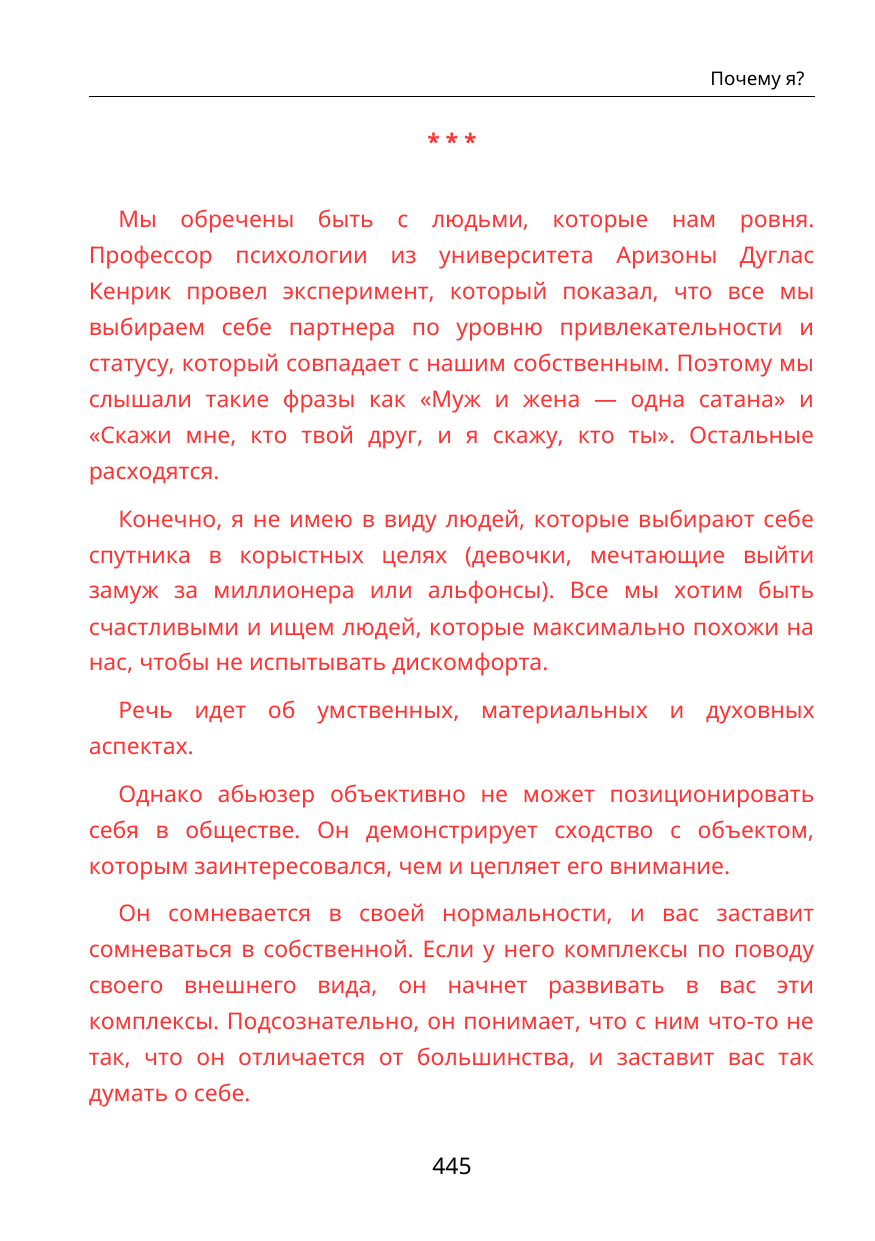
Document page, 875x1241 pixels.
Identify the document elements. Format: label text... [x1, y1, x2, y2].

text Однако абьюзер объективно не может позиционировать себя в обществе. Он демонстрирует сходство с объектом, которым заинтересовался, чем и цепляет его внимание. [88, 778, 815, 881]
text Он сомневается в своей нормальности, и вас заставит сомневаться в собственной. Если у него комплексы по поводу своего внешнего вида, он начнет развивать в вас эти комплексы. Подсознательно, он понимает, что с ним что-то не так, что он отличается от большинства, и заставит вас так думать о себе. [88, 897, 815, 1108]
text Речь идет об умственных, материальных и духовных аспектах. [88, 694, 815, 761]
subtitle * * * [88, 126, 815, 157]
text Конечно, я не имею в виду людей, которые выбирают себе спутника в корыстных целях (девочки, мечтающие выйти замуж за миллионера или альфонсы). Все мы хотим быть счастливыми и ищем людей, которые максимально похожи на нас, чтобы не испытывать дискомфорта. [88, 503, 815, 678]
text Мы обречены быть с людьми, которые нам ровня. Профессор психологии из университета Аризоны Дуглас Кенрик провел эксперимент, который показал, что все мы выбираем себе партнера по уровню привлекательности и статусу, который совпадает с нашим собственным. Поэтому мы слышали такие фразы как «Муж и жена — одна сатана» и «Скажи мне, кто твой друг, и я скажу, кто ты». Остальные расходятся. [88, 203, 815, 486]
